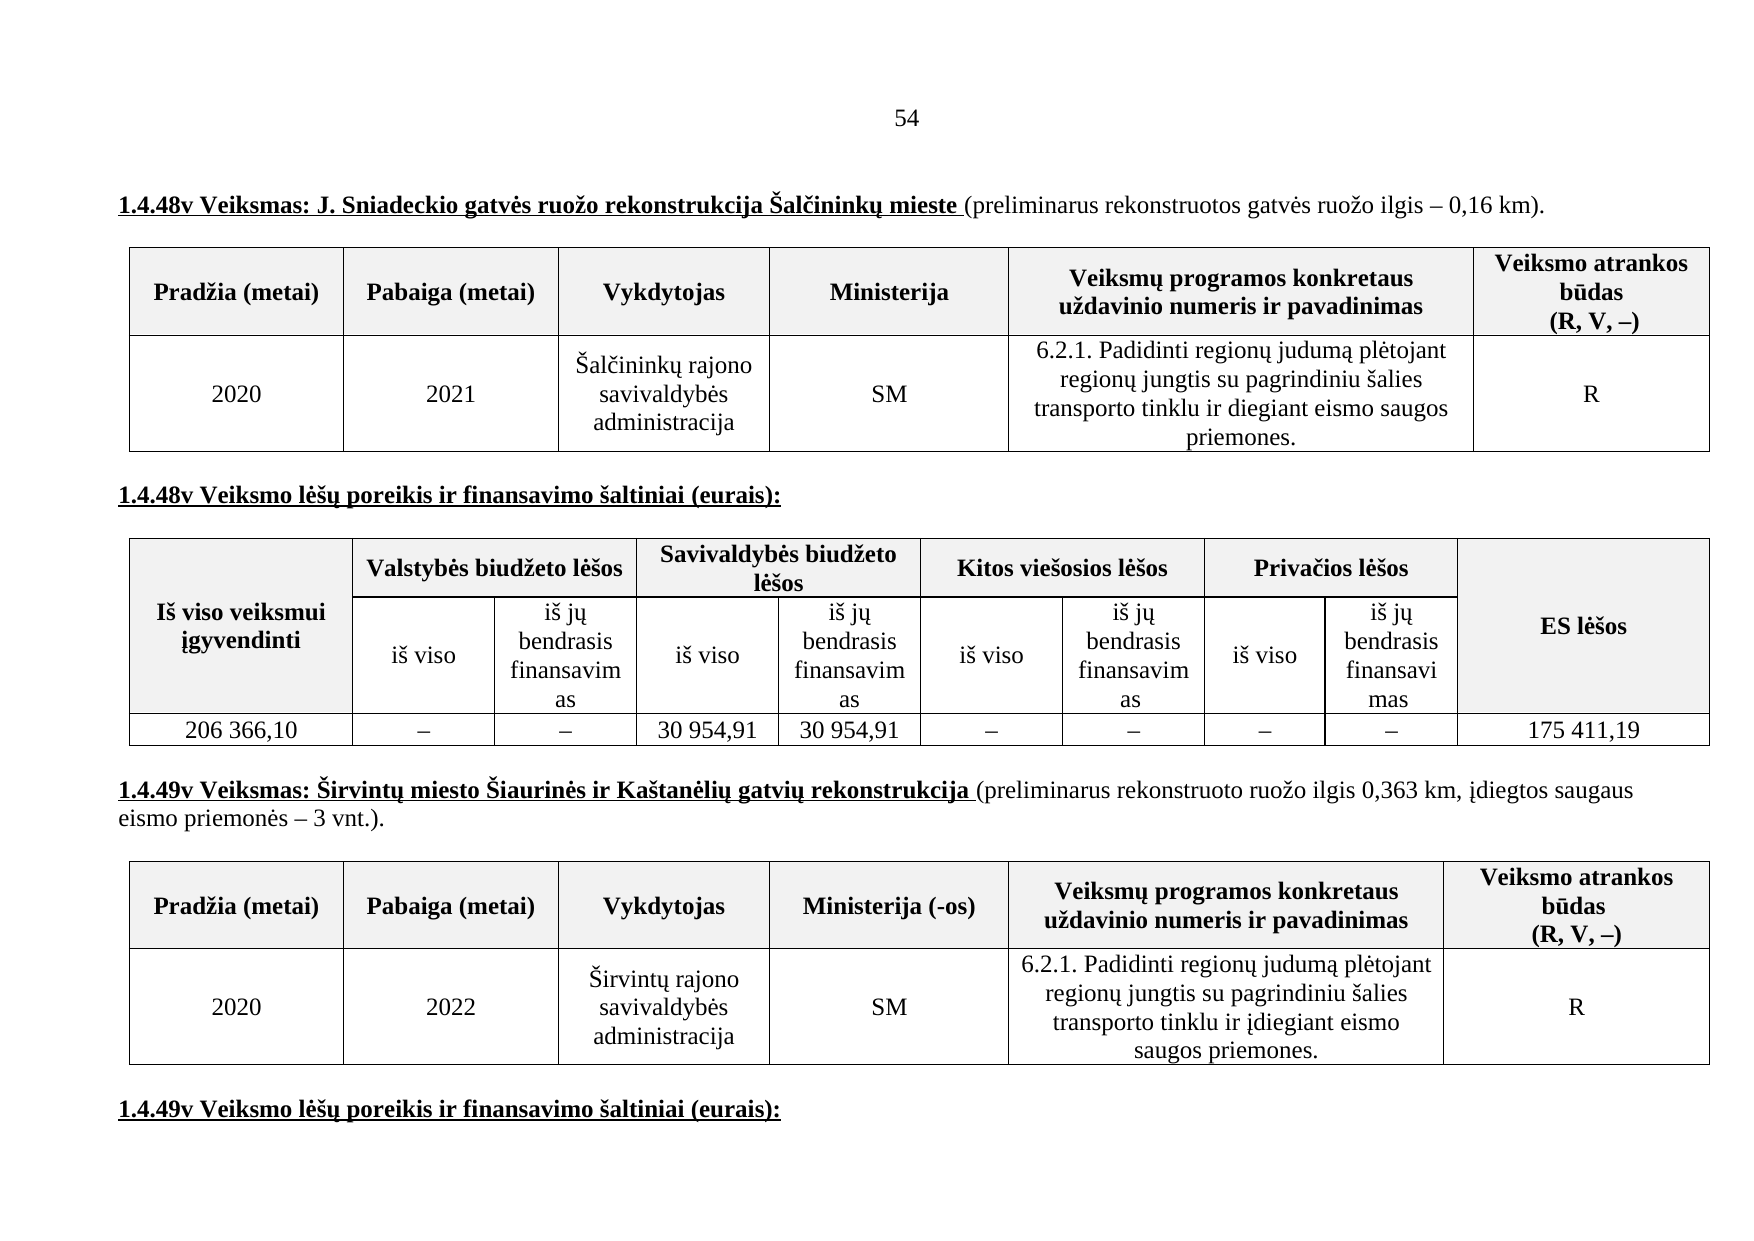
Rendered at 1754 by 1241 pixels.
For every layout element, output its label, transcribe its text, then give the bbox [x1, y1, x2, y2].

table_cell iš viso [921, 598, 1062, 712]
table_cell iš jų bendrasis finansavimas [495, 598, 636, 712]
table_cell R [1474, 336, 1709, 451]
table_header Pabaiga (metai) [344, 248, 558, 334]
table_header Vykdytojas [559, 862, 769, 948]
table_cell 175 411,19 [1458, 714, 1709, 745]
table_cell iš jų bendrasis finansavimas [1063, 598, 1204, 712]
table_header Pradžia (metai) [130, 248, 343, 334]
table_cell 30 954,91 [779, 714, 920, 745]
table_cell 6.2.1. Padidinti regionų judumą plėtojant regionų jungtis su pagrindiniu šalies transporto tinklu ir įdiegiant eismo saugos priemones. [1009, 949, 1443, 1064]
table_cell iš jų bendrasis finansavimas [1326, 598, 1457, 712]
table_cell 2020 [130, 949, 343, 1064]
table_header ES lėšos [1458, 539, 1709, 712]
table_cell SM [770, 949, 1008, 1064]
table_cell R [1444, 949, 1709, 1064]
table_header Pradžia (metai) [130, 862, 343, 948]
text 1.4.48v Veiksmo lėšų poreikis ir finansavimo šaltiniai (eurais): [118, 480, 1695, 509]
table_header Veiksmų programos konkretaus uždavinio numeris ir pavadinimas [1009, 862, 1443, 948]
table_cell 2022 [344, 949, 558, 1064]
table_cell iš viso [637, 598, 778, 712]
text 1.4.49v Veiksmo lėšų poreikis ir finansavimo šaltiniai (eurais): [118, 1094, 1695, 1123]
table_header Ministerija (-os) [770, 862, 1008, 948]
table_cell Šalčininkų rajono savivaldybės administracija [559, 336, 769, 451]
table_cell Širvintų rajono savivaldybės administracija [559, 949, 769, 1064]
table_header Privačios lėšos [1205, 539, 1457, 596]
table_header Veiksmo atrankos būdas (R, V, –) [1444, 862, 1709, 948]
table_cell – [353, 714, 494, 745]
table_cell 206 366,10 [130, 714, 352, 745]
table_header Iš viso veiksmui įgyvendinti [130, 539, 352, 712]
table_cell SM [770, 336, 1008, 451]
table_cell 6.2.1. Padidinti regionų judumą plėtojant regionų jungtis su pagrindiniu šalies transporto tinklu ir diegiant eismo saugos priemones. [1009, 336, 1473, 451]
table_header Vykdytojas [559, 248, 769, 334]
text 1.4.49v Veiksmas: Širvintų miesto Šiaurinės ir Kaštanėlių gatvių rekonstrukcija (preliminarus rekonstruoto ruožo ilgis 0,363 km, įdiegtos saugaus eismo priemonės – 3 vnt.). [118, 775, 1695, 832]
table_cell – [921, 714, 1062, 745]
table_header Veiksmo atrankos būdas (R, V, –) [1474, 248, 1709, 334]
table_header Valstybės biudžeto lėšos [353, 539, 636, 596]
table_header Savivaldybės biudžeto lėšos [637, 539, 920, 596]
table_cell – [1063, 714, 1204, 745]
table_cell – [495, 714, 636, 745]
table_header Kitos viešosios lėšos [921, 539, 1204, 596]
table_cell 2020 [130, 336, 343, 451]
table_cell 2021 [344, 336, 558, 451]
table_cell 30 954,91 [637, 714, 778, 745]
table_cell iš jų bendrasis finansavimas [779, 598, 920, 712]
text 1.4.48v Veiksmas: J. Sniadeckio gatvės ruožo rekonstrukcija Šalčininkų mieste (preliminarus rekonstruotos gatvės ruožo ilgis – 0,16 km). [118, 190, 1695, 218]
table_header Pabaiga (metai) [344, 862, 558, 948]
table_cell – [1205, 714, 1324, 745]
table_cell iš viso [1205, 598, 1324, 712]
table_cell – [1326, 714, 1457, 745]
table_header Veiksmų programos konkretaus uždavinio numeris ir pavadinimas [1009, 248, 1473, 334]
table_cell iš viso [353, 598, 494, 712]
table_header Ministerija [770, 248, 1008, 334]
